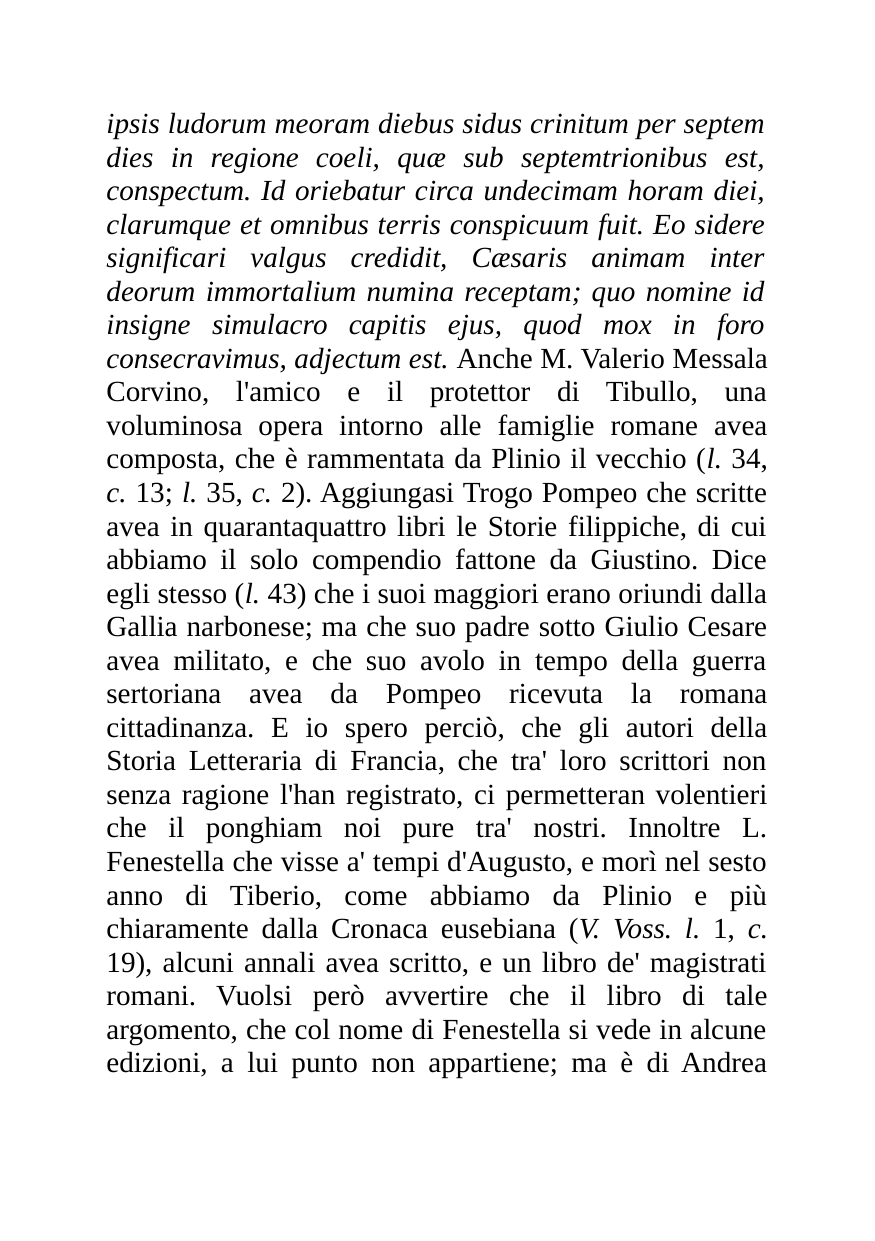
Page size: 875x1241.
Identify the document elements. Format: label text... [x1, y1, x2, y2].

text ipsis ludorum meoram diebus sidus crinitum per septem dies in regione coeli, quæ sub septemtrionibus est, conspectum. Id oriebatur circa undecimam horam diei, clarumque et omnibus terris conspicuum fuit. Eo sidere significari valgus credidit, Cæsaris animam inter deorum immortalium numina receptam; quo nomine id insigne simulacro capitis ejus, quod mox in foro consecravimus, adjectum est. Anche M. Valerio Messala Corvino, l'amico e il protettor di Tibullo, una voluminosa opera intorno alle famiglie romane avea composta, che è rammentata da Plinio il vecchio (l. 34, c. 13; l. 35, c. 2). Aggiungasi Trogo Pompeo che scritte avea in quarantaquattro libri le Storie filippiche, di cui abbiamo il solo compendio fattone da Giustino. Dice egli stesso (l. 43) che i suoi maggiori erano oriundi dalla Gallia narbonese; ma che suo padre sotto Giulio Cesare avea militato, e che suo avolo in tempo della guerra sertoriana avea da Pompeo ricevuta la romana cittadinanza. E io spero perciò, che gli autori della Storia Letteraria di Francia, che tra' loro scrittori non senza ragione l'han registrato, ci permetteran volentieri che il ponghiam noi pure tra' nostri. Innoltre L. Fenestella che visse a' tempi d'Augusto, e morì nel sesto anno di Tiberio, come abbiamo da Plinio e più chiaramente dalla Cronaca eusebiana (V. Voss. l. 1, c. 19), alcuni annali avea scritto, e un libro de' magistrati romani. Vuolsi però avvertire che il libro di tale argomento, che col nome di Fenestella si vede in alcune edizioni, a lui punto non appartiene; ma è di Andrea [106, 106, 768, 1079]
